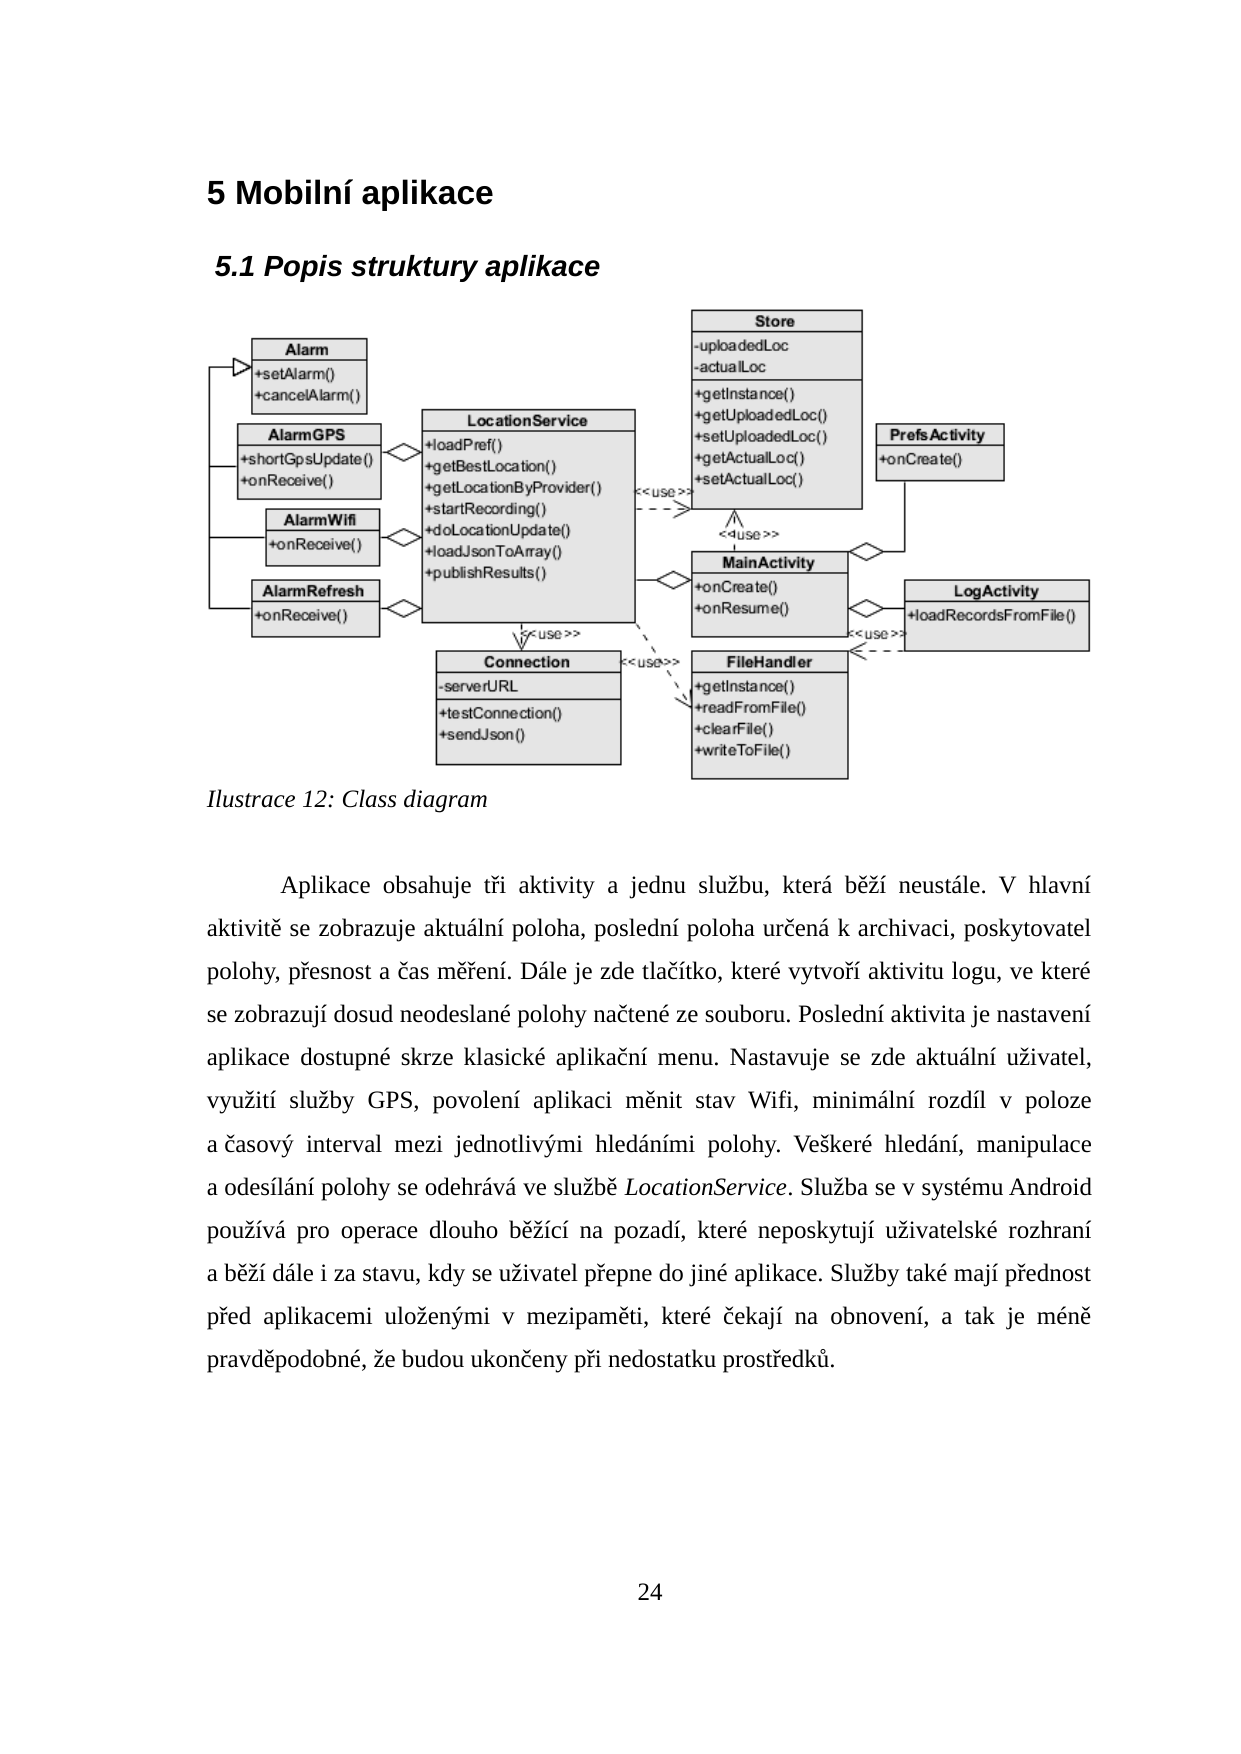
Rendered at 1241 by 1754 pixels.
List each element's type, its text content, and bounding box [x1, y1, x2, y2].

text Aplikace obsahuje tři aktivity a jednu službu, která běží neustále. V hlavní aktivitě se zobrazuje aktuální poloha, poslední poloha určená k archivaci, poskytovatel polohy, přesnost a čas měření. Dále je zde tlačítko, které vytvoří aktivitu logu, ve které se zobrazují dosud neodeslané polohy načtené ze souboru. Poslední aktivita je nastavení aplikace dostupné skrze klasické aplikační menu. Nastavuje se zde aktuální uživatel, využití služby GPS, povolení aplikaci měnit stav Wifi, minimální rozdíl v poloze a časový interval mezi jednotlivými hledáními polohy. Veškeré hledání, manipulace a odesílání polohy se odehrává ve službě LocationService. Služba se v systému Android používá pro operace dlouho běžící na pozadí, které neposkytují uživatelské rozhraní a běží dále i za stavu, kdy se uživatel přepne do jiné aplikace. Služby také mají přednost před aplikacemi uloženými v mezipaměti, které čekají na obnovení, a tak je méně pravděpodobné, že budou ukončeny při nedostatku prostředků. [207, 870, 1093, 1373]
subtitle Mobilní aplikace [207, 173, 1093, 211]
picture [206, 307, 1093, 784]
text Ilustrace 12: Class diagram [207, 784, 1093, 812]
subtitle Popis struktury aplikace [207, 249, 1093, 282]
